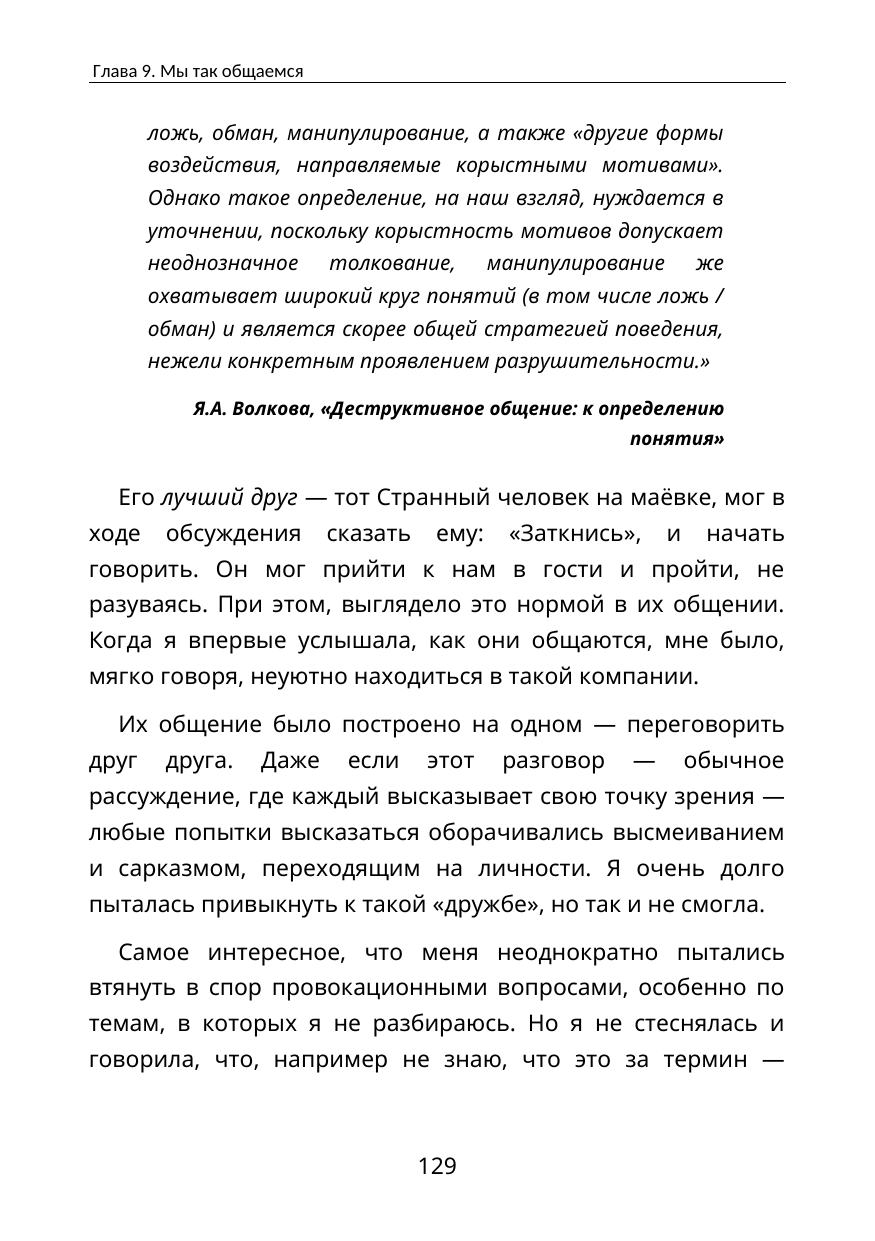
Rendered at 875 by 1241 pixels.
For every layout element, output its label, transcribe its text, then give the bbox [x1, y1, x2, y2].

text Самое интересное, что меня неоднократно пытались втянуть в спор провокационными вопросами, особенно по темам, в которых я не разбираюсь. Но я не стеснялась и говорила, что, например не знаю, что это за термин — [88, 935, 786, 1074]
text Я.А. Волкова, «Деструктивное общение: к определению понятия» [148, 391, 726, 451]
text Их общение было построено на одном — переговорить друг друга. Даже если этот разговор — обычное рассуждение, где каждый высказывает свою точку зрения — любые попытки высказаться оборачивались высмеиванием и сарказмом, переходящим на личности. Я очень долго пыталась привыкнуть к такой «дружбе», но так и не смогла. [88, 708, 786, 919]
text Его лучший друг — тот Странный человек на маёвке, мог в ходе обсуждения сказать ему: «Заткнись», и начать говорить. Он мог прийти к нам в гости и пройти, не разуваясь. При этом, выглядело это нормой в их общении. Когда я впервые услышала, как они общаются, мне было, мягко говоря, неуютно находиться в такой компании. [88, 481, 786, 692]
text ложь, обман, манипулирование, а также «другие формы воздействия, направляемые корыстными мотивами». Однако такое определение, на наш взгляд, нуждается в уточнении, поскольку корыстность мотивов допускает неоднозначное толкование, манипулирование же охватывает широкий круг понятий (в том числе ложь / обман) и является скорее общей стратегией поведения, нежели конкретным проявлением разрушительности.» [148, 118, 726, 375]
